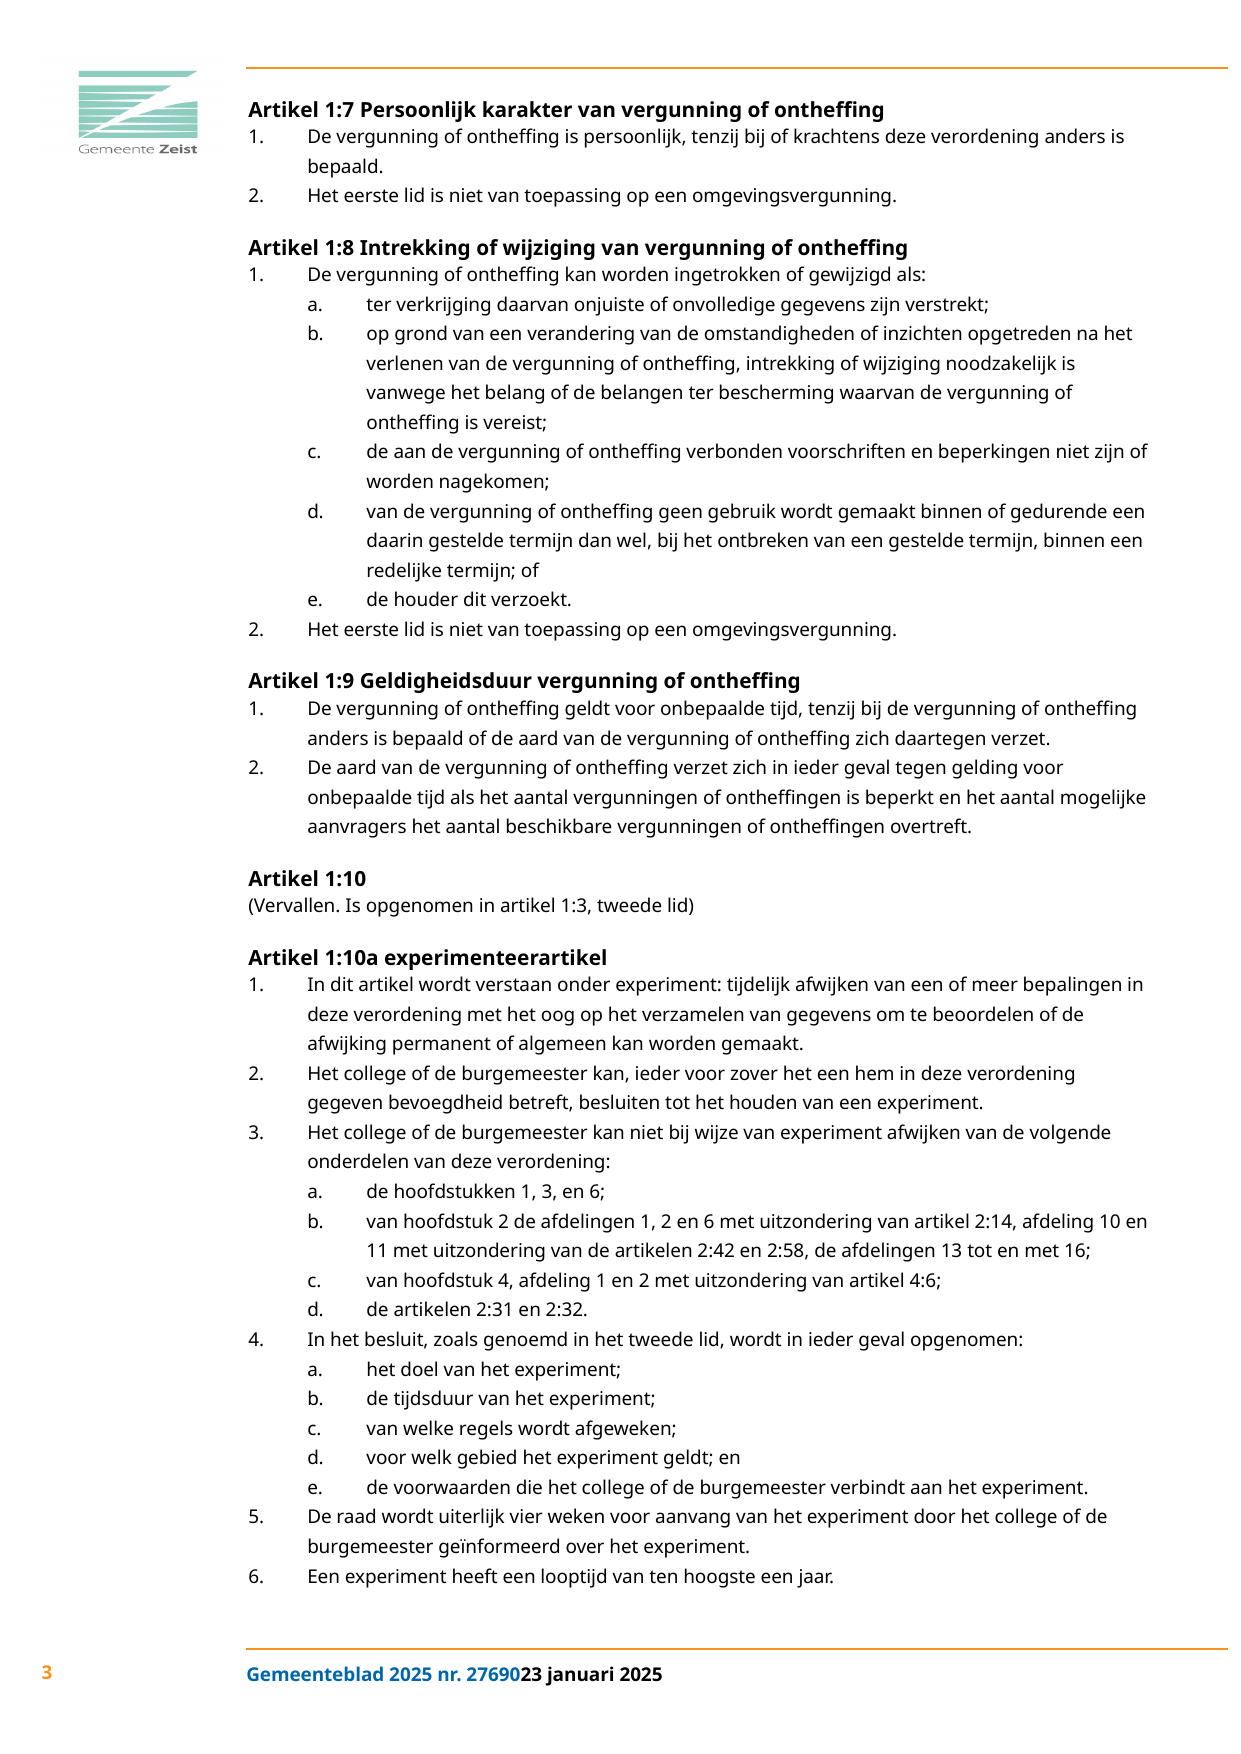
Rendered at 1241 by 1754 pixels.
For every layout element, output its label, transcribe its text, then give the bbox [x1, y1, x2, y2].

list In het besluit, zoals genoemd in het tweede lid, wordt in ieder geval opgenomen: [248, 1326, 1152, 1352]
list van welke regels wordt afgeweken; [307, 1415, 1152, 1441]
list op grond van een verandering van de omstandigheden of inzichten opgetreden na het verlenen van de vergunning of ontheffing, intrekking of wijziging noodzakelijk is vanwege het belang of de belangen ter bescherming waarvan de vergunning of ontheffing is vereist; [307, 320, 1152, 435]
text Artikel 1:7 Persoonlijk karakter van vergunning of ontheffing [248, 95, 1152, 123]
list de tijdsduur van het experiment; [307, 1385, 1152, 1411]
list Een experiment heeft een looptijd van ten hoogste een jaar. [248, 1563, 1152, 1588]
text Artikel 1:8 Intrekking of wijziging van vergunning of ontheffing [248, 233, 1152, 261]
list Het eerste lid is niet van toepassing op een omgevingsvergunning. [248, 616, 1152, 642]
list het doel van het experiment; [307, 1356, 1152, 1381]
picture [41, 47, 231, 172]
list De vergunning of ontheffing kan worden ingetrokken of gewijzigd als: [248, 261, 1152, 287]
text Artikel 1:10 [248, 864, 1152, 892]
list de aan de vergunning of ontheffing verbonden voorschriften en beperkingen niet zijn of worden nagekomen; [307, 439, 1152, 494]
text Artikel 1:9 Geldigheidsduur vergunning of ontheffing [248, 667, 1152, 695]
list van de vergunning of ontheffing geen gebruik wordt gemaakt binnen of gedurende een daarin gestelde termijn dan wel, bij het ontbreken van een gestelde termijn, binnen een redelijke termijn; of [307, 498, 1152, 583]
text Artikel 1:10a experimenteerartikel [248, 943, 1152, 971]
text (Vervallen. Is opgenomen in artikel 1:3, tweede lid) [248, 892, 1152, 918]
list Het college of de burgemeester kan, ieder voor zover het een hem in deze verordening gegeven bevoegdheid betreft, besluiten tot het houden van een experiment. [248, 1060, 1152, 1115]
list de artikelen 2:31 en 2:32. [307, 1297, 1152, 1322]
list Het college of de burgemeester kan niet bij wijze van experiment afwijken van de volgende onderdelen van deze verordening: [248, 1119, 1152, 1174]
list ter verkrijging daarvan onjuiste of onvolledige gegevens zijn verstrekt; [307, 291, 1152, 317]
list De raad wordt uiterlijk vier weken voor aanvang van het experiment door het college of de burgemeester geïnformeerd over het experiment. [248, 1504, 1152, 1559]
list de hoofdstukken 1, 3, en 6; [307, 1178, 1152, 1204]
list voor welk gebied het experiment geldt; en [307, 1444, 1152, 1470]
list van hoofdstuk 2 de afdelingen 1, 2 en 6 met uitzondering van artikel 2:14, afdeling 10 en 11 met uitzondering van de artikelen 2:42 en 2:58, de afdelingen 13 tot en met 16; [307, 1208, 1152, 1263]
list In dit artikel wordt verstaan onder experiment: tijdelijk afwijken van een of meer bepalingen in deze verordening met het oog op het verzamelen van gegevens om te beoordelen of de afwijking permanent of algemeen kan worden gemaakt. [248, 971, 1152, 1056]
list De aard van de vergunning of ontheffing verzet zich in ieder geval tegen gelding voor onbepaalde tijd als het aantal vergunningen of ontheffingen is beperkt en het aantal mogelijke aanvragers het aantal beschikbare vergunningen of ontheffingen overtreft. [248, 754, 1152, 839]
list van hoofdstuk 4, afdeling 1 en 2 met uitzondering van artikel 4:6; [307, 1267, 1152, 1293]
list De vergunning of ontheffing is persoonlijk, tenzij bij of krachtens deze verordening anders is bepaald. [248, 123, 1152, 178]
list De vergunning of ontheffing geldt voor onbepaalde tijd, tenzij bij de vergunning of ontheffing anders is bepaald of de aard van de vergunning of ontheffing zich daartegen verzet. [248, 695, 1152, 750]
list de voorwaarden die het college of de burgemeester verbindt aan het experiment. [307, 1474, 1152, 1500]
list de houder dit verzoekt. [307, 587, 1152, 612]
list Het eerste lid is niet van toepassing op een omgevingsvergunning. [248, 182, 1152, 208]
